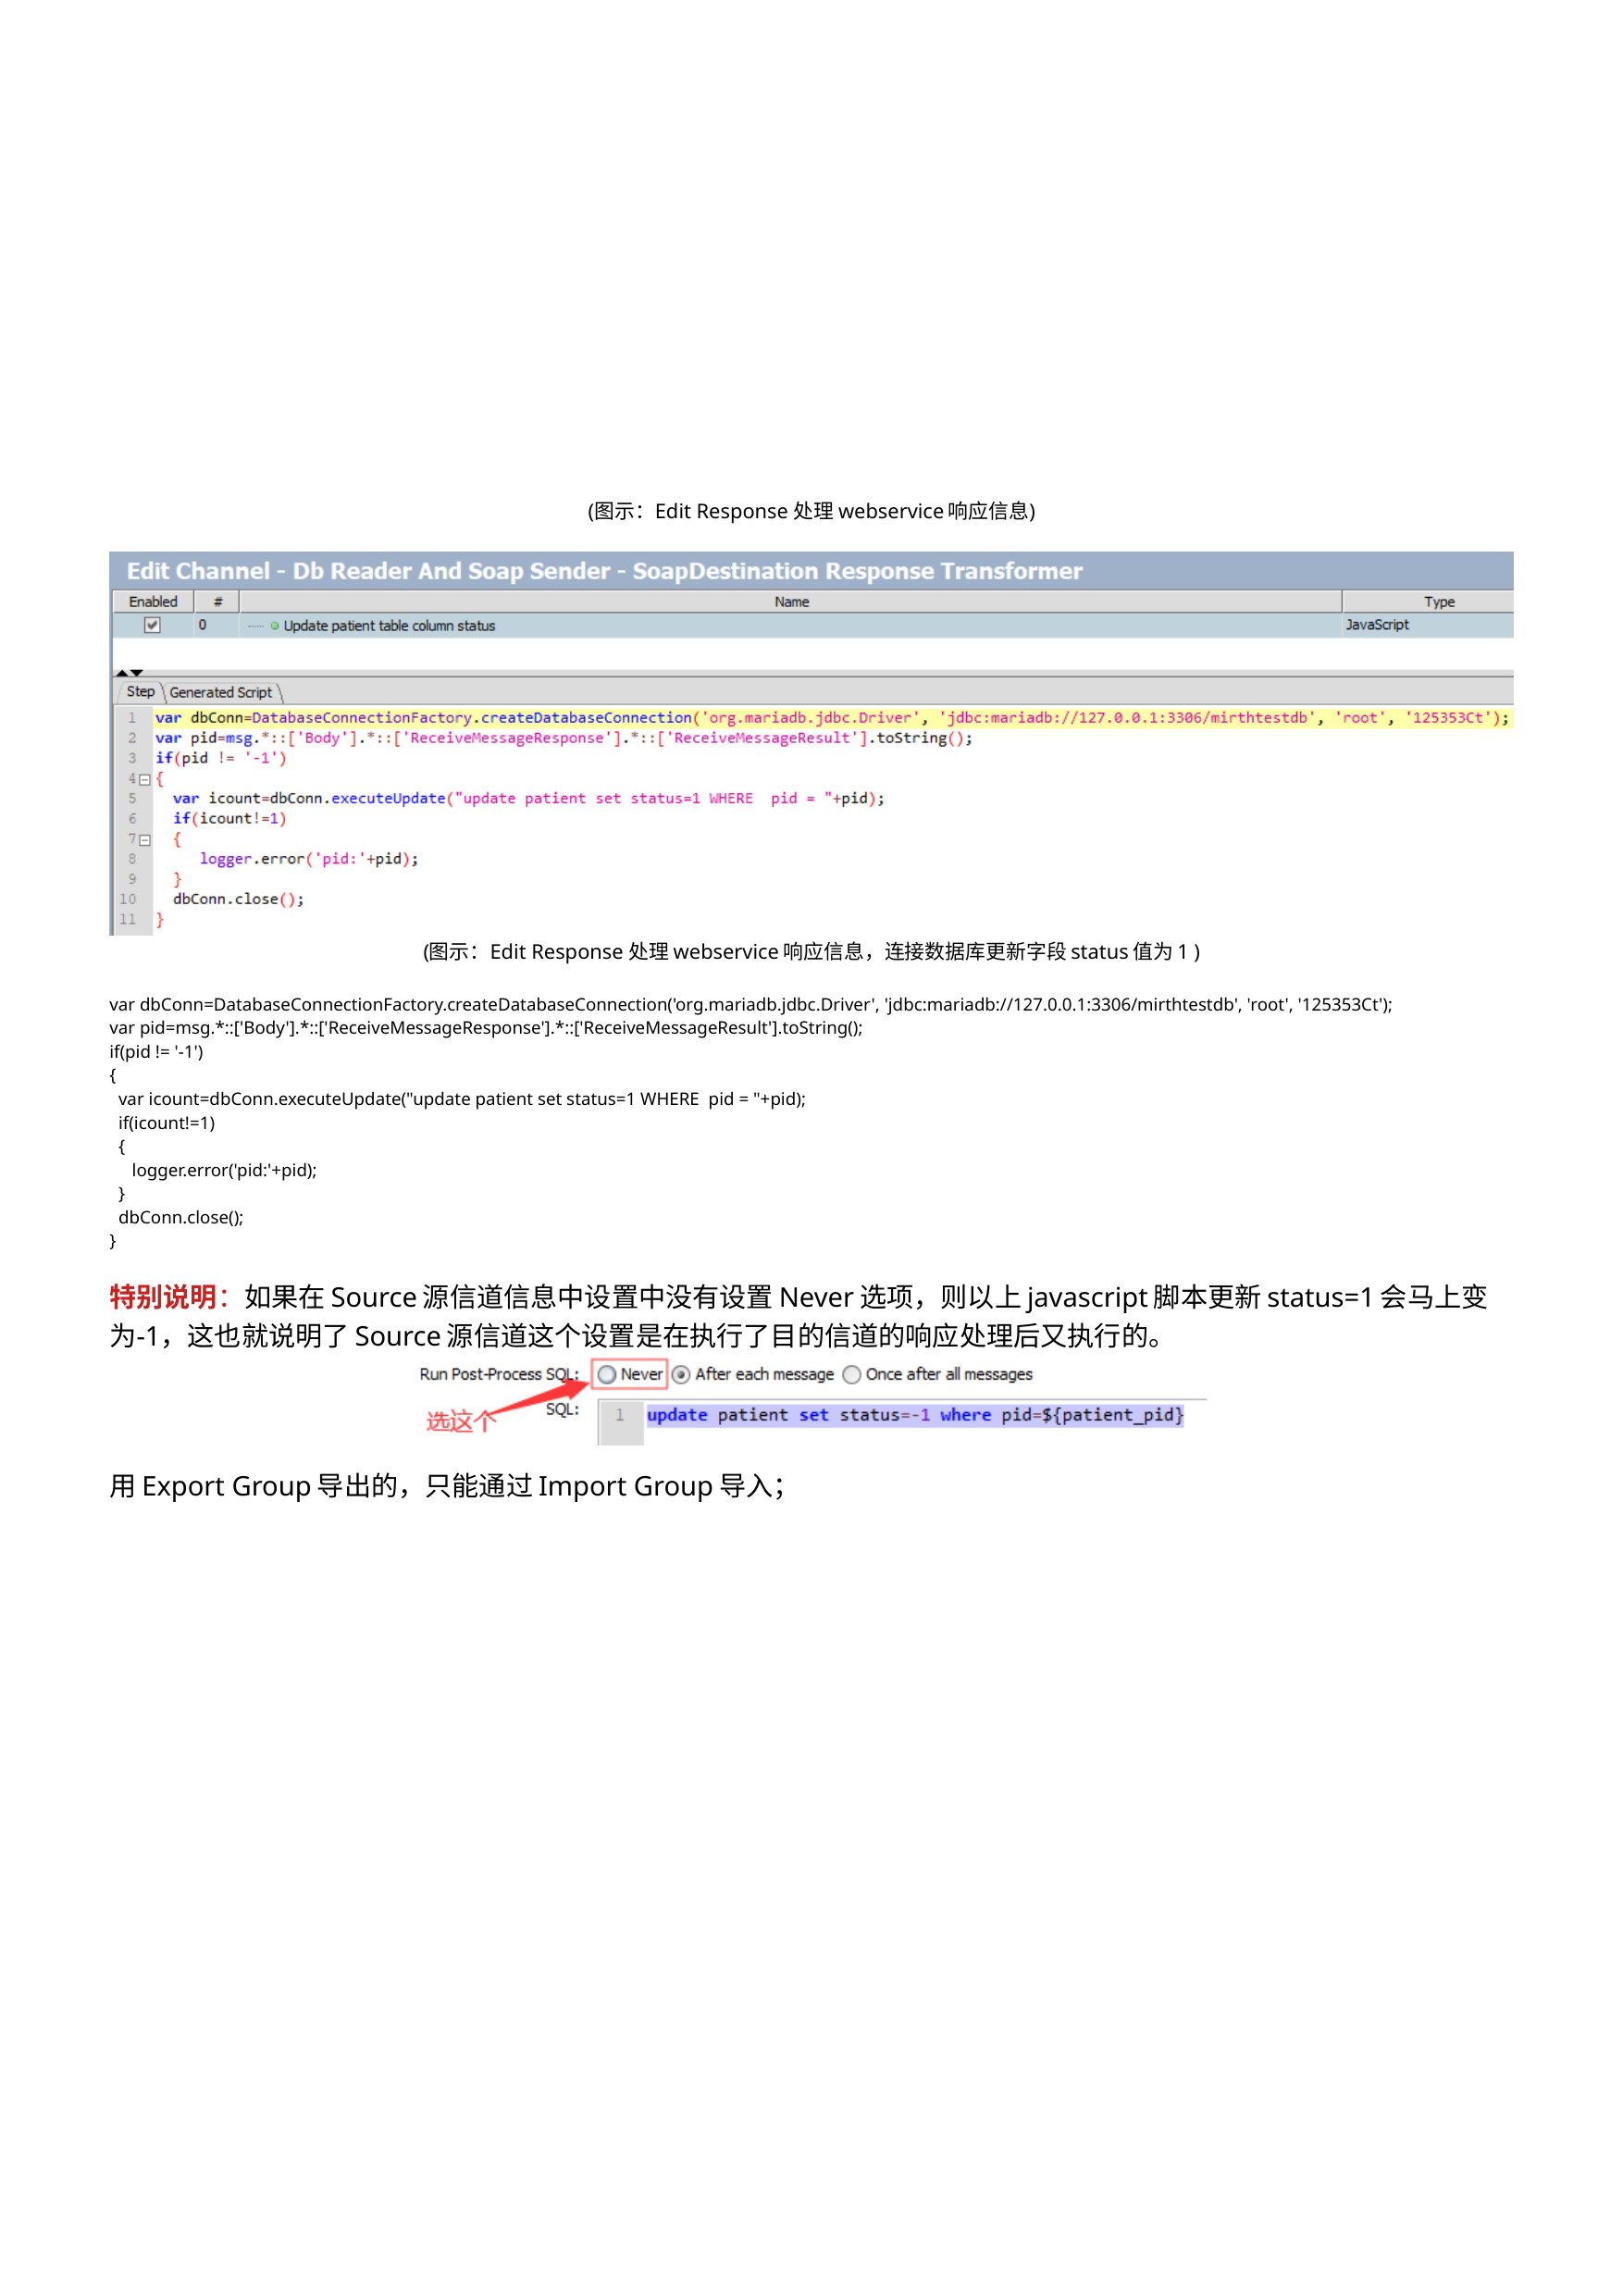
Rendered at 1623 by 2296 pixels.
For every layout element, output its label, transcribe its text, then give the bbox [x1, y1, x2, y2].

text { [109, 1134, 1514, 1158]
text } [109, 1181, 1514, 1205]
text { [109, 1063, 1514, 1086]
text var pid=msg.*::['Body'].*::['ReceiveMessageResponse'].*::['ReceiveMessageResult'].toString(); [109, 1016, 1514, 1039]
text var icount=dbConn.executeUpdate("update patient set status=1 WHERE pid = "+pid); [109, 1086, 1514, 1111]
text if(icount!=1) [109, 1111, 1514, 1134]
text (图示：Edit Response 处理webservice响应信息) [109, 495, 1514, 525]
text if(pid != '-1') [109, 1039, 1514, 1063]
text (图示：Edit Response 处理webservice响应信息，连接数据库更新字段status值为1 ) [109, 936, 1514, 964]
text 特别说明：如果在Source源信道信息中设置中没有设置Never选项，则以上javascript脚本更新status=1会马上变为-1，这也就说明了Source源信道这个设置是在执行了目的信道的响应处理后又执行的。 [109, 1275, 1514, 1354]
text var dbConn=DatabaseConnectionFactory.createDatabaseConnection('org.mariadb.jdbc.Driver', 'jdbc:mariadb://127.0.0.1:3306/mirthtestdb', 'root', '125353Ct'); [109, 992, 1514, 1016]
picture [109, 552, 1514, 936]
text dbConn.close(); [109, 1205, 1514, 1228]
text } [109, 1228, 1514, 1252]
text logger.error('pid:'+pid); [109, 1158, 1514, 1181]
picture [415, 1354, 1208, 1446]
text 用Export Group导出的，只能通过Import Group导入； [109, 1464, 1514, 1504]
